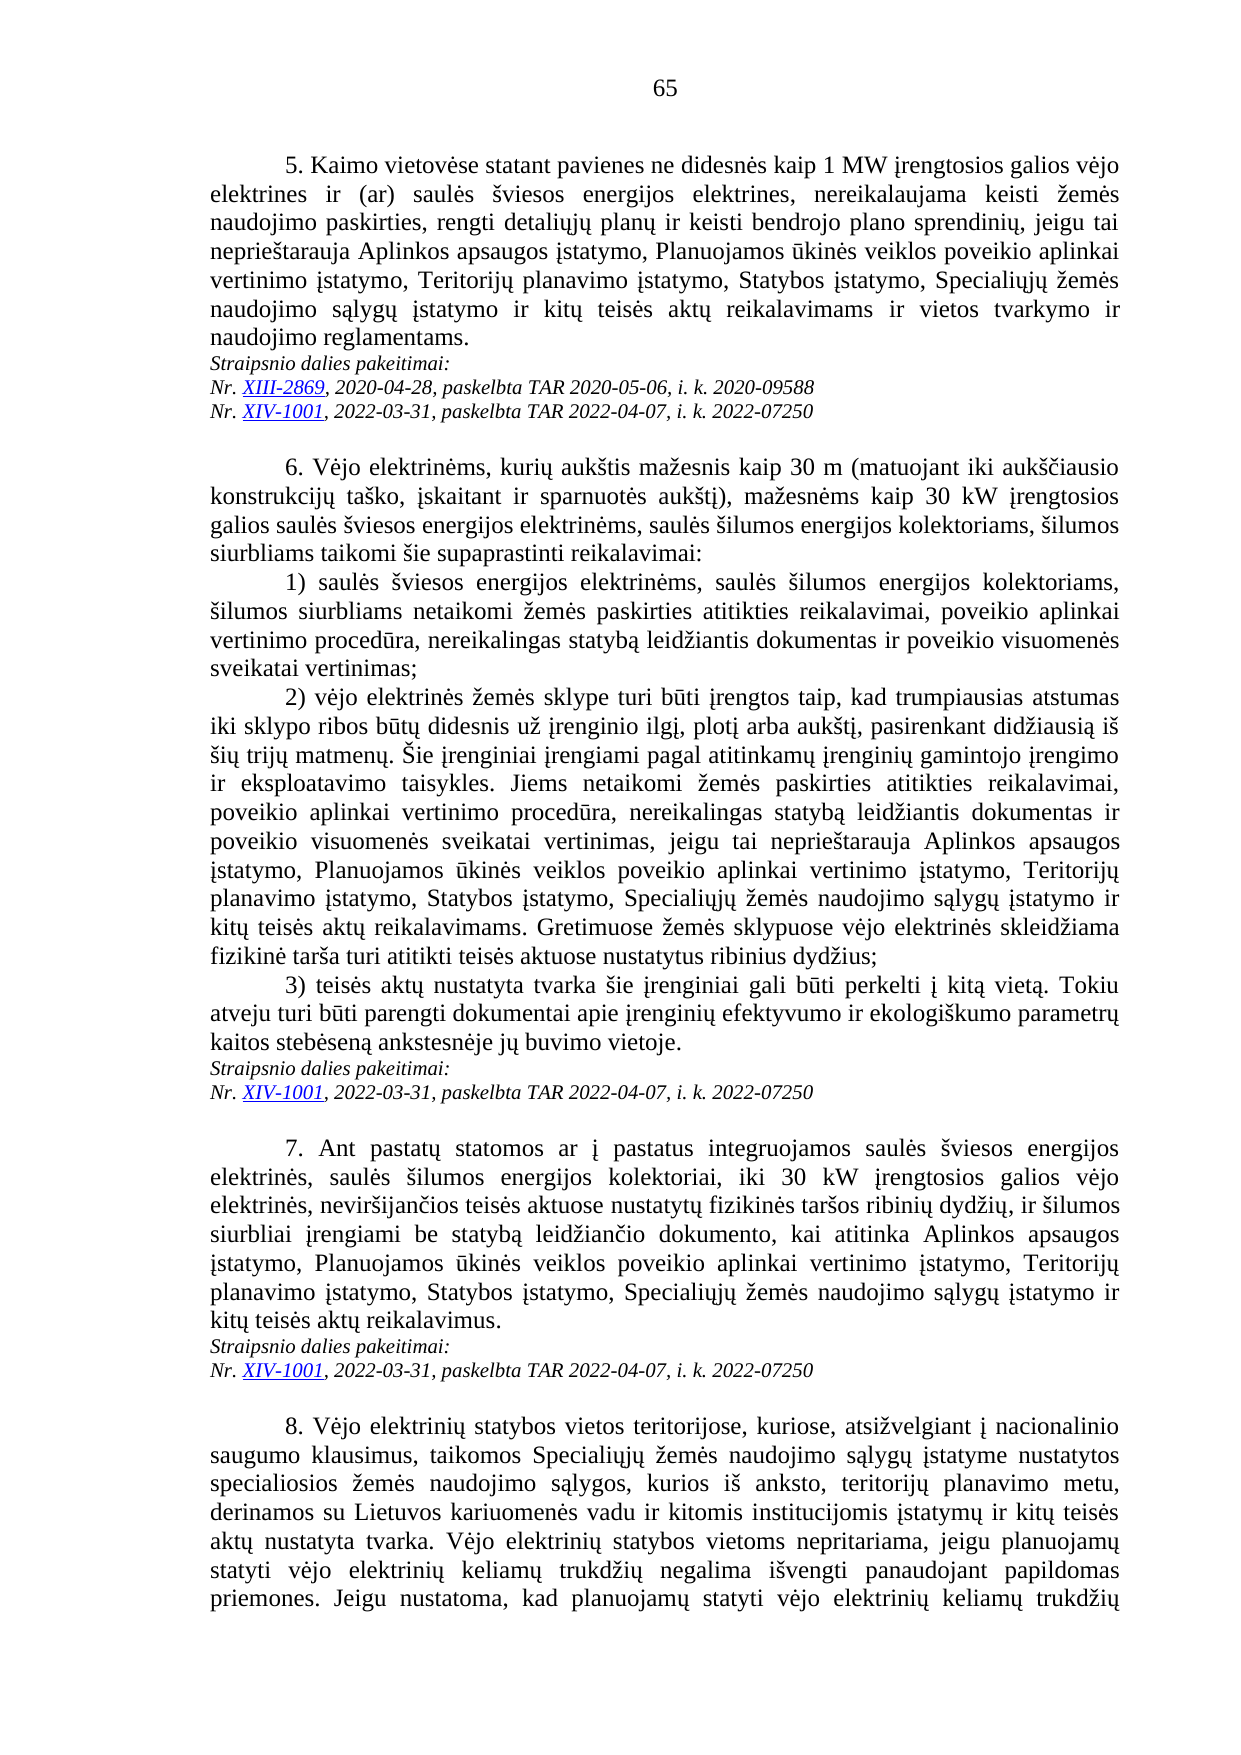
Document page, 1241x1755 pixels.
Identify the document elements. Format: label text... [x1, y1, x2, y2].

text Straipsnio dalies pakeitimai: [210, 1334, 1120, 1358]
text 1) saulės šviesos energijos elektrinėms, saulės šilumos energijos kolektoriams, šilumos siurbliams netaikomi žemės paskirties atitikties reikalavimai, poveikio aplinkai vertinimo procedūra, nereikalingas statybą leidžiantis dokumentas ir poveikio visuomenės sveikatai vertinimas; [210, 567, 1120, 682]
text 8. Vėjo elektrinių statybos vietos teritorijose, kuriose, atsižvelgiant į nacionalinio saugumo klausimus, taikomos Specialiųjų žemės naudojimo sąlygų įstatyme nustatytos specialiosios žemės naudojimo sąlygos, kurios iš anksto, teritorijų planavimo metu, derinamos su Lietuvos kariuomenės vadu ir kitomis institucijomis įstatymų ir kitų teisės aktų nustatyta tvarka. Vėjo elektrinių statybos vietoms nepritariama, jeigu planuojamų statyti vėjo elektrinių keliamų trukdžių negalima išvengti panaudojant papildomas priemones. Jeigu nustatoma, kad planuojamų statyti vėjo elektrinių keliamų trukdžių [210, 1411, 1120, 1612]
text Nr. XIII-2869, 2020-04-28, paskelbta TAR 2020-05-06, i. k. 2020-09588 [210, 375, 1120, 399]
text Straipsnio dalies pakeitimai: [210, 1056, 1120, 1080]
text 5. Kaimo vietovėse statant pavienes ne didesnės kaip 1 MW įrengtosios galios vėjo elektrines ir (ar) saulės šviesos energijos elektrines, nereikalaujama keisti žemės naudojimo paskirties, rengti detaliųjų planų ir keisti bendrojo plano sprendinių, jeigu tai neprieštarauja Aplinkos apsaugos įstatymo, Planuojamos ūkinės veiklos poveikio aplinkai vertinimo įstatymo, Teritorijų planavimo įstatymo, Statybos įstatymo, Specialiųjų žemės naudojimo sąlygų įstatymo ir kitų teisės aktų reikalavimams ir vietos tvarkymo ir naudojimo reglamentams. [210, 150, 1120, 351]
text 7. Ant pastatų statomos ar į pastatus integruojamos saulės šviesos energijos elektrinės, saulės šilumos energijos kolektoriai, iki 30 kW įrengtosios galios vėjo elektrinės, neviršijančios teisės aktuose nustatytų fizikinės taršos ribinių dydžių, ir šilumos siurbliai įrengiami be statybą leidžiančio dokumento, kai atitinka Aplinkos apsaugos įstatymo, Planuojamos ūkinės veiklos poveikio aplinkai vertinimo įstatymo, Teritorijų planavimo įstatymo, Statybos įstatymo, Specialiųjų žemės naudojimo sąlygų įstatymo ir kitų teisės aktų reikalavimus. [210, 1133, 1120, 1334]
text 6. Vėjo elektrinėms, kurių aukštis mažesnis kaip 30 m (matuojant iki aukščiausio konstrukcijų taško, įskaitant ir sparnuotės aukštį), mažesnėms kaip 30 kW įrengtosios galios saulės šviesos energijos elektrinėms, saulės šilumos energijos kolektoriams, šilumos siurbliams taikomi šie supaprastinti reikalavimai: [210, 452, 1120, 567]
text 2) vėjo elektrinės žemės sklype turi būti įrengtos taip, kad trumpiausias atstumas iki sklypo ribos būtų didesnis už įrenginio ilgį, plotį arba aukštį, pasirenkant didžiausią iš šių trijų matmenų. Šie įrenginiai įrengiami pagal atitinkamų įrenginių gamintojo įrengimo ir eksploatavimo taisykles. Jiems netaikomi žemės paskirties atitikties reikalavimai, poveikio aplinkai vertinimo procedūra, nereikalingas statybą leidžiantis dokumentas ir poveikio visuomenės sveikatai vertinimas, jeigu tai neprieštarauja Aplinkos apsaugos įstatymo, Planuojamos ūkinės veiklos poveikio aplinkai vertinimo įstatymo, Teritorijų planavimo įstatymo, Statybos įstatymo, Specialiųjų žemės naudojimo sąlygų įstatymo ir kitų teisės aktų reikalavimams. Gretimuose žemės sklypuose vėjo elektrinės skleidžiama fizikinė tarša turi atitikti teisės aktuose nustatytus ribinius dydžius; [210, 682, 1120, 970]
text 3) teisės aktų nustatyta tvarka šie įrenginiai gali būti perkelti į kitą vietą. Tokiu atveju turi būti parengti dokumentai apie įrenginių efektyvumo ir ekologiškumo parametrų kaitos stebėseną ankstesnėje jų buvimo vietoje. [210, 970, 1120, 1056]
text Nr. XIV-1001, 2022-03-31, paskelbta TAR 2022-04-07, i. k. 2022-07250 [210, 1358, 1120, 1382]
text Straipsnio dalies pakeitimai: [210, 351, 1120, 375]
text Nr. XIV-1001, 2022-03-31, paskelbta TAR 2022-04-07, i. k. 2022-07250 [210, 399, 1120, 423]
text Nr. XIV-1001, 2022-03-31, paskelbta TAR 2022-04-07, i. k. 2022-07250 [210, 1080, 1120, 1104]
